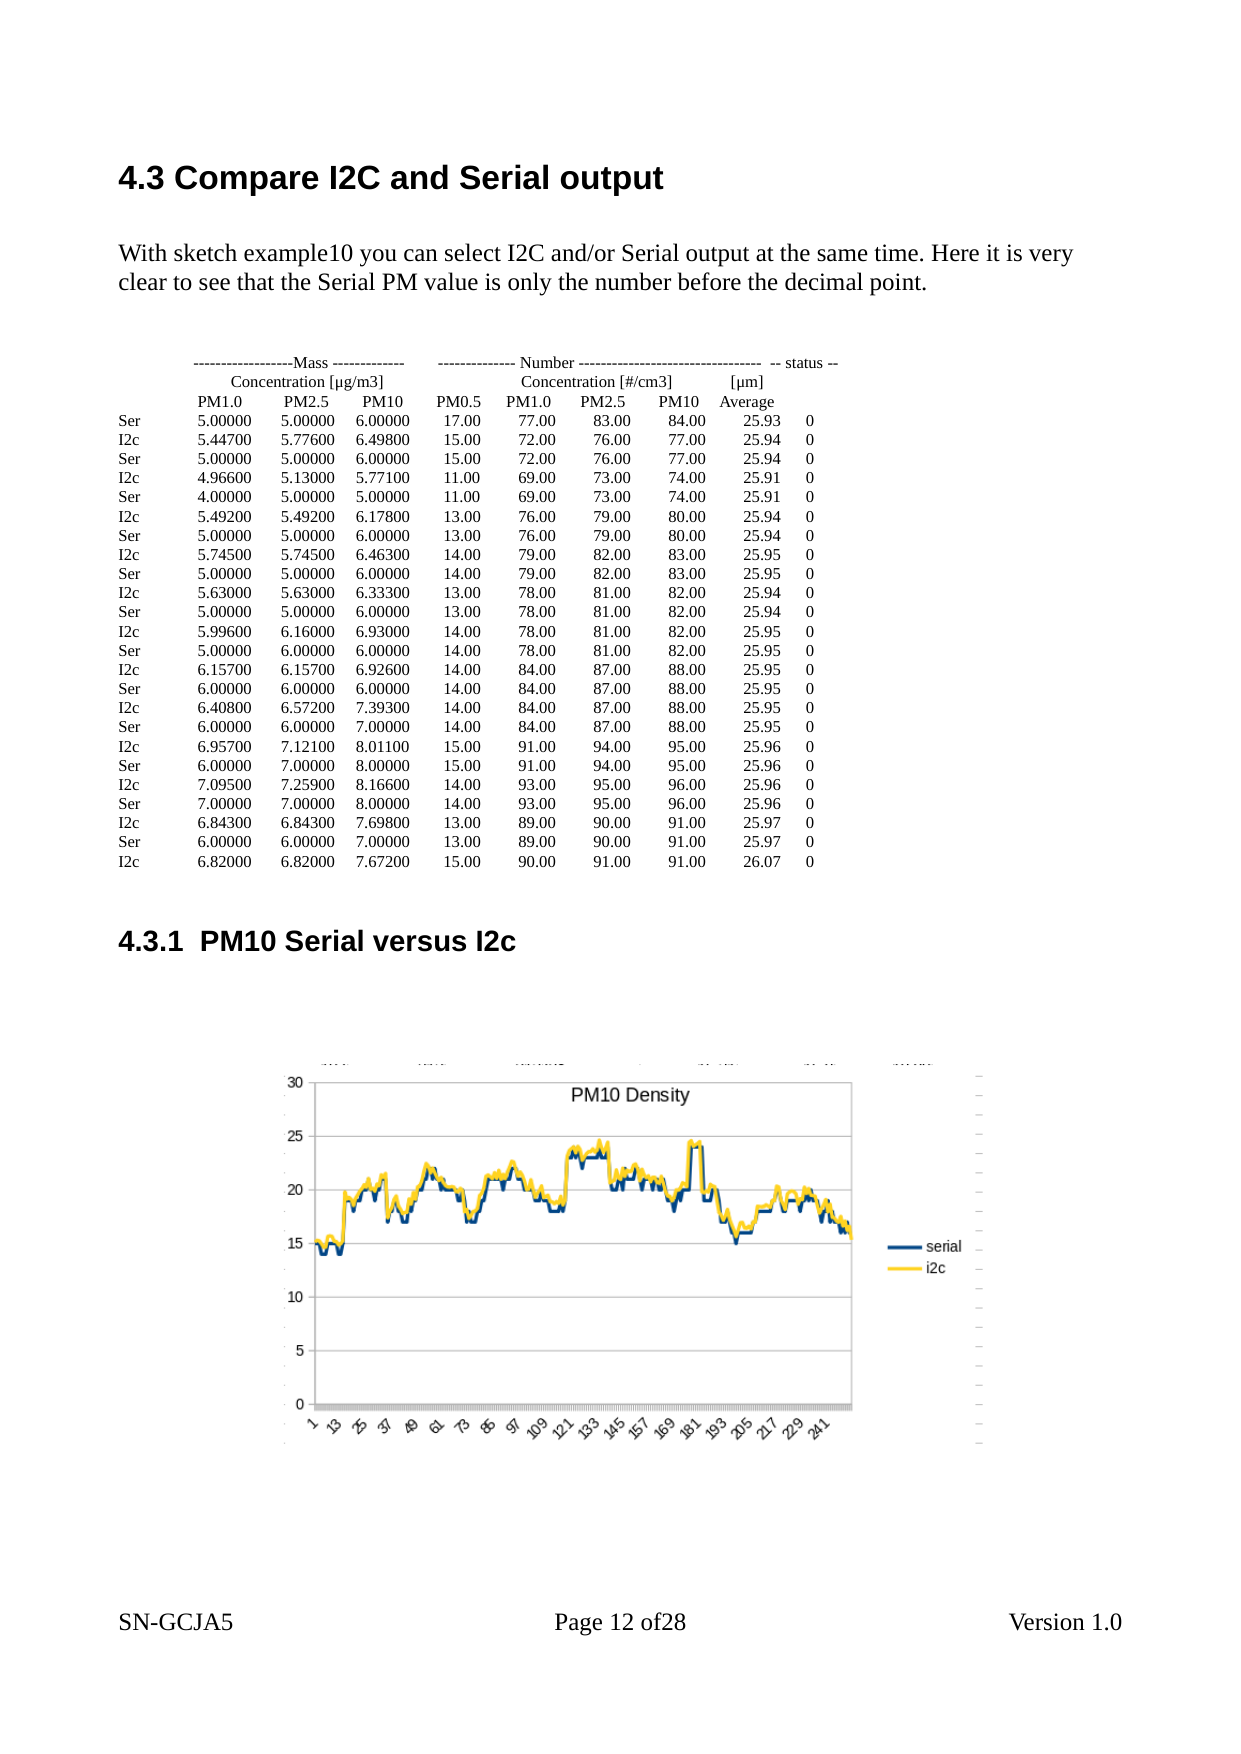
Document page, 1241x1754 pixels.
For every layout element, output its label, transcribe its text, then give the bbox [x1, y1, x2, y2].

text Ser 5.00000 5.00000 6.00000 15.00 72.00 76.00 77.00 25.94 0 [118, 449, 1122, 468]
text Ser 7.00000 7.00000 8.00000 14.00 93.00 95.00 96.00 25.96 0 [118, 794, 1122, 813]
text Ser 6.00000 6.00000 7.00000 13.00 89.00 90.00 91.00 25.97 0 [118, 832, 1122, 851]
text Concentration [μg/m3] Concentration [#/cm3] [μm] [118, 372, 1122, 391]
text Ser 6.00000 6.00000 6.00000 14.00 84.00 87.00 88.00 25.95 0 [118, 679, 1122, 698]
subtitle 4.3.1 PM10 Serial versus I2c [118, 923, 1122, 957]
text Ser 4.00000 5.00000 5.00000 11.00 69.00 73.00 74.00 25.91 0 [118, 487, 1122, 506]
text I2c 5.74500 5.74500 6.46300 14.00 79.00 82.00 83.00 25.95 0 [118, 545, 1122, 564]
text Ser 6.00000 7.00000 8.00000 15.00 91.00 94.00 95.00 25.96 0 [118, 756, 1122, 775]
text With sketch example10 you can select I2C and/or Serial output at the same time. Here it is very clear to see that the Serial PM value is only the number before the decimal point. [118, 238, 1122, 296]
text ------------------Mass ------------- -------------- Number --------------------------------- -- status -- [118, 353, 1122, 372]
text I2c 4.96600 5.13000 5.77100 11.00 69.00 73.00 74.00 25.91 0 [118, 468, 1122, 487]
text I2c 5.44700 5.77600 6.49800 15.00 72.00 76.00 77.00 25.94 0 [118, 430, 1122, 449]
text Ser 5.00000 5.00000 6.00000 13.00 76.00 79.00 80.00 25.94 0 [118, 526, 1122, 545]
text I2c 6.40800 6.57200 7.39300 14.00 84.00 87.00 88.00 25.95 0 [118, 698, 1122, 717]
text Ser 5.00000 5.00000 6.00000 13.00 78.00 81.00 82.00 25.94 0 [118, 602, 1122, 621]
text I2c 6.15700 6.15700 6.92600 14.00 84.00 87.00 88.00 25.95 0 [118, 660, 1122, 679]
text I2c 7.09500 7.25900 8.16600 14.00 93.00 95.00 96.00 25.96 0 [118, 775, 1122, 794]
text I2c 5.99600 6.16000 6.93000 14.00 78.00 81.00 82.00 25.95 0 [118, 621, 1122, 641]
text Ser 5.00000 6.00000 6.00000 14.00 78.00 81.00 82.00 25.95 0 [118, 641, 1122, 660]
text I2c 5.63000 5.63000 6.33300 13.00 78.00 81.00 82.00 25.94 0 [118, 583, 1122, 602]
text Ser 5.00000 5.00000 6.00000 17.00 77.00 83.00 84.00 25.93 0 [118, 411, 1122, 430]
text PM1.0 PM2.5 PM10 PM0.5 PM1.0 PM2.5 PM10 Average [118, 391, 1122, 411]
text I2c 6.95700 7.12100 8.01100 15.00 91.00 94.00 95.00 25.96 0 [118, 736, 1122, 756]
picture [283, 1064, 983, 1447]
text I2c 5.49200 5.49200 6.17800 13.00 76.00 79.00 80.00 25.94 0 [118, 506, 1122, 526]
text I2c 6.82000 6.82000 7.67200 15.00 90.00 91.00 91.00 26.07 0 [118, 851, 1122, 871]
subtitle 4.3 Compare I2C and Serial output [118, 158, 1122, 197]
text Ser 5.00000 5.00000 6.00000 14.00 79.00 82.00 83.00 25.95 0 [118, 564, 1122, 583]
text Ser 6.00000 6.00000 7.00000 14.00 84.00 87.00 88.00 25.95 0 [118, 717, 1122, 736]
text I2c 6.84300 6.84300 7.69800 13.00 89.00 90.00 91.00 25.97 0 [118, 813, 1122, 832]
